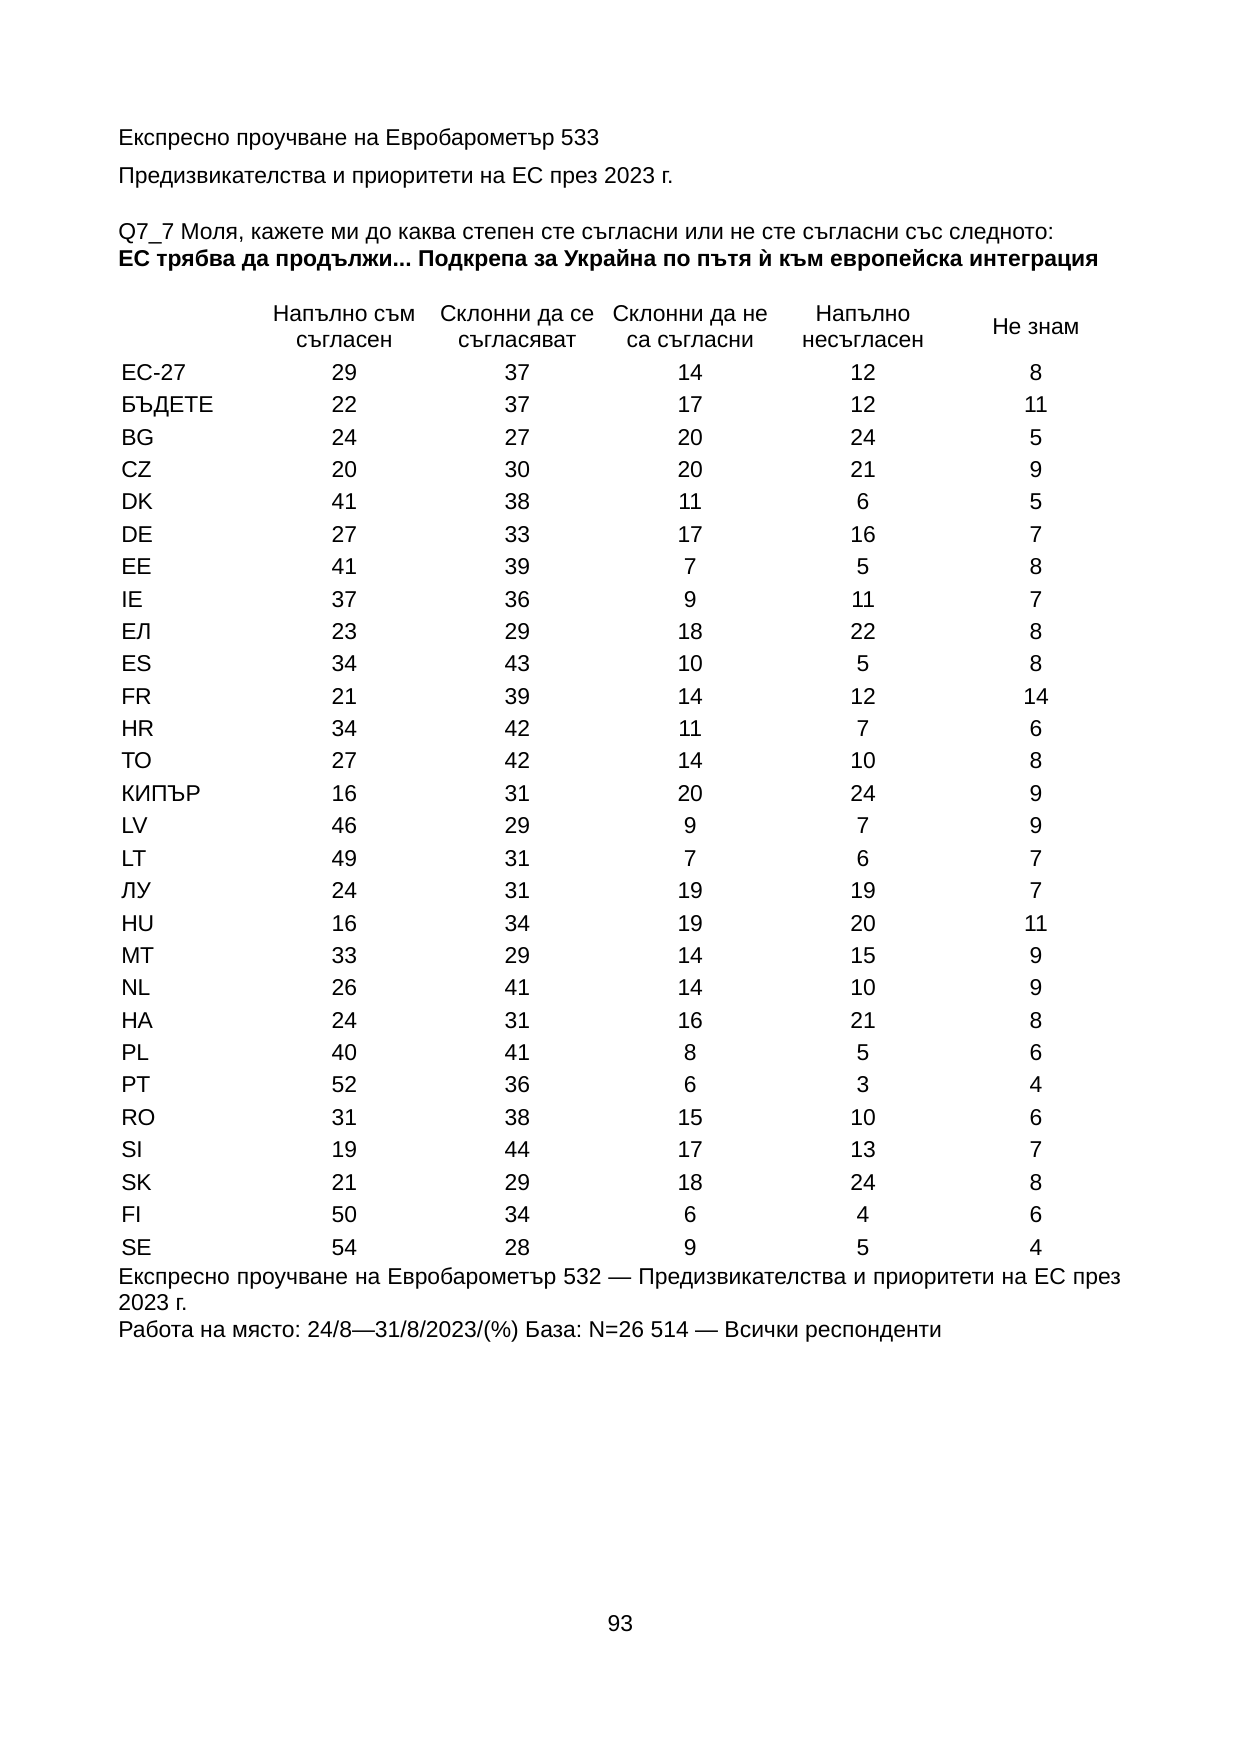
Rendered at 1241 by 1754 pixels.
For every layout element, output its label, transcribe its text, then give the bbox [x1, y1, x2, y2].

table_cell 14 [949, 680, 1122, 712]
table_cell ЕЛ [118, 615, 258, 647]
table_cell 18 [604, 1166, 776, 1198]
table_cell 34 [431, 906, 603, 939]
table_cell 29 [258, 356, 431, 388]
table_cell NL [118, 971, 258, 1004]
table_header Склонни да не са съгласни [604, 297, 776, 356]
table_cell 38 [431, 485, 603, 518]
table_cell 41 [431, 971, 603, 1004]
table_cell SK [118, 1166, 258, 1198]
table_cell 5 [776, 647, 949, 680]
table_cell 24 [776, 777, 949, 809]
table_cell 6 [604, 1069, 776, 1101]
table_cell LT [118, 842, 258, 874]
table_cell 42 [431, 712, 603, 744]
table_cell 40 [258, 1036, 431, 1068]
table_cell 17 [604, 518, 776, 550]
table_cell LV [118, 809, 258, 842]
table_cell 5 [949, 485, 1122, 518]
table_cell 50 [258, 1198, 431, 1230]
table_cell HU [118, 906, 258, 939]
table_cell 28 [431, 1230, 603, 1263]
table_cell 7 [949, 583, 1122, 615]
table_cell 52 [258, 1069, 431, 1101]
table_cell 24 [776, 421, 949, 453]
table_cell 27 [258, 518, 431, 550]
table_cell 14 [604, 680, 776, 712]
table_cell 9 [604, 1230, 776, 1263]
table_cell 26 [258, 971, 431, 1004]
table_cell 4 [776, 1198, 949, 1230]
text ЕС трябва да продължи... Подкрепа за Украйна по пътя ѝ към европейска интеграция [118, 244, 1122, 271]
table_cell 8 [949, 356, 1122, 388]
table_cell 11 [949, 388, 1122, 421]
table_header Напълно съм съгласен [258, 297, 431, 356]
table_cell 12 [776, 356, 949, 388]
table_cell 19 [604, 906, 776, 939]
table_cell 20 [258, 453, 431, 485]
table_cell 12 [776, 680, 949, 712]
table_cell 9 [604, 809, 776, 842]
table_header Не знам [949, 297, 1122, 356]
table_cell 11 [949, 906, 1122, 939]
table_cell 16 [258, 906, 431, 939]
table_cell 49 [258, 842, 431, 874]
table_cell НА [118, 1004, 258, 1036]
table_cell 27 [258, 745, 431, 777]
table_cell 7 [949, 842, 1122, 874]
table_cell 31 [431, 1004, 603, 1036]
table_cell 10 [776, 745, 949, 777]
table_cell 16 [604, 1004, 776, 1036]
table_cell DK [118, 485, 258, 518]
table_cell 41 [431, 1036, 603, 1068]
table_cell 42 [431, 745, 603, 777]
table_cell 9 [949, 777, 1122, 809]
table_cell 5 [776, 1036, 949, 1068]
table_cell 24 [258, 1004, 431, 1036]
table_cell 29 [431, 615, 603, 647]
table_cell ЕС-27 [118, 356, 258, 388]
table_cell RO [118, 1101, 258, 1133]
table_cell IE [118, 583, 258, 615]
table_cell 8 [949, 1166, 1122, 1198]
table_cell 17 [604, 1133, 776, 1166]
table_cell 6 [776, 485, 949, 518]
table_cell 8 [949, 1004, 1122, 1036]
table_cell КИПЪР [118, 777, 258, 809]
table_header Напълно несъгласен [776, 297, 949, 356]
table_cell 5 [949, 421, 1122, 453]
table_cell 5 [776, 1230, 949, 1263]
table_cell EE [118, 550, 258, 582]
table_cell ТО [118, 745, 258, 777]
table_cell 7 [949, 518, 1122, 550]
table_cell CZ [118, 453, 258, 485]
table_cell ES [118, 647, 258, 680]
table_cell 10 [776, 1101, 949, 1133]
table_cell 8 [949, 647, 1122, 680]
table_cell HR [118, 712, 258, 744]
table_cell 54 [258, 1230, 431, 1263]
table_cell 8 [949, 550, 1122, 582]
table_cell 8 [604, 1036, 776, 1068]
table_cell 36 [431, 1069, 603, 1101]
table_cell DE [118, 518, 258, 550]
table_cell 33 [258, 939, 431, 971]
table_cell 9 [949, 809, 1122, 842]
table_cell 39 [431, 550, 603, 582]
table_cell 21 [776, 453, 949, 485]
table_cell PT [118, 1069, 258, 1101]
table_cell 37 [431, 356, 603, 388]
table_cell 43 [431, 647, 603, 680]
table_cell 8 [949, 615, 1122, 647]
table_cell 9 [949, 453, 1122, 485]
table_cell 12 [776, 388, 949, 421]
table_cell 34 [258, 647, 431, 680]
table_cell 37 [258, 583, 431, 615]
table_cell 27 [431, 421, 603, 453]
table_cell 19 [604, 874, 776, 906]
table_cell 9 [604, 583, 776, 615]
table_cell 41 [258, 485, 431, 518]
table_cell 8 [949, 745, 1122, 777]
table_cell 9 [949, 971, 1122, 1004]
table_cell 6 [776, 842, 949, 874]
table_cell FI [118, 1198, 258, 1230]
table_cell 19 [258, 1133, 431, 1166]
table_cell BG [118, 421, 258, 453]
table_cell 17 [604, 388, 776, 421]
table_cell 11 [604, 485, 776, 518]
table_cell 21 [776, 1004, 949, 1036]
table_cell FR [118, 680, 258, 712]
table_cell 9 [949, 939, 1122, 971]
table_cell 11 [604, 712, 776, 744]
table_cell 14 [604, 939, 776, 971]
table_cell 41 [258, 550, 431, 582]
table_cell 19 [776, 874, 949, 906]
table_cell 6 [949, 712, 1122, 744]
table_cell 20 [776, 906, 949, 939]
table_cell 29 [431, 939, 603, 971]
table_cell 14 [604, 356, 776, 388]
table_cell 6 [949, 1198, 1122, 1230]
table_cell 6 [604, 1198, 776, 1230]
table_cell 36 [431, 583, 603, 615]
table_cell 4 [949, 1069, 1122, 1101]
table_header Склонни да се съгласяват [431, 297, 603, 356]
table_cell БЪДЕТЕ [118, 388, 258, 421]
table_cell 11 [776, 583, 949, 615]
table_cell 15 [776, 939, 949, 971]
table_cell 18 [604, 615, 776, 647]
table_cell 24 [776, 1166, 949, 1198]
table_cell 6 [949, 1101, 1122, 1133]
table_cell 31 [431, 874, 603, 906]
table_cell SI [118, 1133, 258, 1166]
table_cell 23 [258, 615, 431, 647]
table_cell 33 [431, 518, 603, 550]
table_cell MT [118, 939, 258, 971]
table_cell 20 [604, 453, 776, 485]
table_cell 21 [258, 680, 431, 712]
table_cell 24 [258, 421, 431, 453]
table_cell 38 [431, 1101, 603, 1133]
table_cell 13 [776, 1133, 949, 1166]
table_cell 7 [949, 874, 1122, 906]
table_cell 29 [431, 1166, 603, 1198]
table_cell 5 [776, 550, 949, 582]
table_cell 7 [776, 712, 949, 744]
table_cell 15 [604, 1101, 776, 1133]
table_cell 7 [604, 550, 776, 582]
table_cell 16 [258, 777, 431, 809]
table_cell 7 [776, 809, 949, 842]
table_cell 30 [431, 453, 603, 485]
table_cell 29 [431, 809, 603, 842]
text Работа на място: 24/8—31/8/2023/(%) База: N=26 514 — Всички респонденти [118, 1316, 1122, 1342]
table_cell 24 [258, 874, 431, 906]
text Q7_7 Моля, кажете ми до каква степен сте съгласни или не сте съгласни със следното: [118, 218, 1122, 244]
table_cell 21 [258, 1166, 431, 1198]
table_cell 22 [776, 615, 949, 647]
table_header [118, 297, 258, 356]
table_cell 37 [431, 388, 603, 421]
table_cell 10 [604, 647, 776, 680]
table_cell 22 [258, 388, 431, 421]
table_cell 7 [604, 842, 776, 874]
text Експресно проучване на Евробарометър 532 — Предизвикателства и приоритети на ЕС през 2023 г. [118, 1263, 1122, 1316]
table_cell PL [118, 1036, 258, 1068]
table_cell 31 [431, 777, 603, 809]
table_cell 34 [258, 712, 431, 744]
table_cell 14 [604, 971, 776, 1004]
table_cell 16 [776, 518, 949, 550]
table_cell 20 [604, 777, 776, 809]
table_cell 14 [604, 745, 776, 777]
table_cell 10 [776, 971, 949, 1004]
table_cell 4 [949, 1230, 1122, 1263]
table_cell 39 [431, 680, 603, 712]
table_cell 44 [431, 1133, 603, 1166]
table_cell 31 [258, 1101, 431, 1133]
table_cell 20 [604, 421, 776, 453]
table_cell 7 [949, 1133, 1122, 1166]
table_cell 31 [431, 842, 603, 874]
table_cell 6 [949, 1036, 1122, 1068]
table_cell SE [118, 1230, 258, 1263]
table_cell 3 [776, 1069, 949, 1101]
table_cell 46 [258, 809, 431, 842]
table_cell 34 [431, 1198, 603, 1230]
table_cell ЛУ [118, 874, 258, 906]
